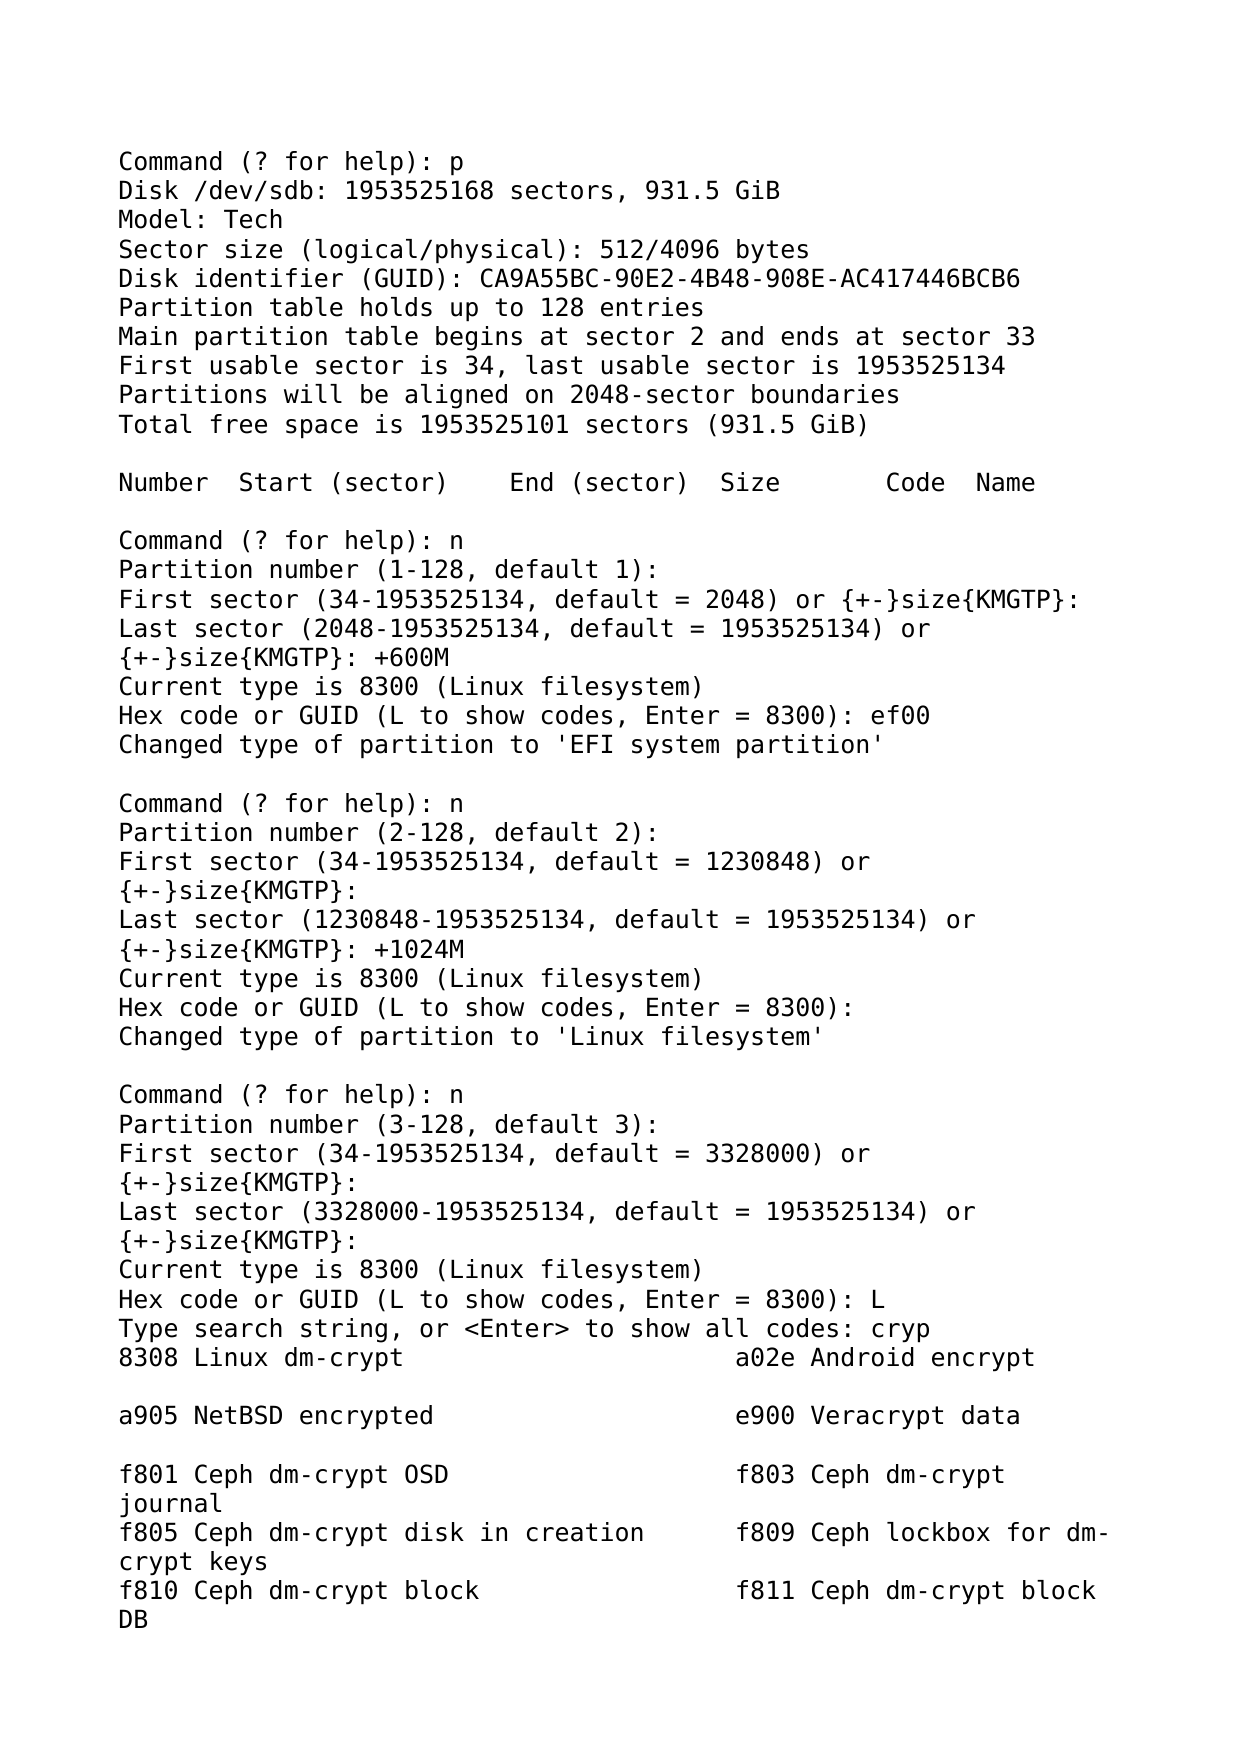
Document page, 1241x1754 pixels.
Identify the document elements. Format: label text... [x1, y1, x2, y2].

text Command (? for help): p Disk /dev/sdb: 1953525168 sectors, 931.5 GiB Model: Tech Sector size (logical/physical): 512/4096 bytes Disk identifier (GUID): CA9A55BC-90E2-4B48-908E-AC417446BCB6 Partition table holds up to 128 entries Main partition table begins at sector 2 and ends at sector 33 First usable sector is 34, last usable sector is 1953525134 Partitions will be aligned on 2048-sector boundaries Total free space is 1953525101 sectors (931.5 GiB) Number Start (sector) End (sector) Size Code Name Command (? for help): n Partition number (1-128, default 1): First sector (34-1953525134, default = 2048) or {+-}size{KMGTP}: Last sector (2048-1953525134, default = 1953525134) or {+-}size{KMGTP}: +600M Current type is 8300 (Linux filesystem) Hex code or GUID (L to show codes, Enter = 8300): ef00 Changed type of partition to 'EFI system partition' Command (? for help): n Partition number (2-128, default 2): First sector (34-1953525134, default = 1230848) or {+-}size{KMGTP}: Last sector (1230848-1953525134, default = 1953525134) or {+-}size{KMGTP}: +1024M Current type is 8300 (Linux filesystem) Hex code or GUID (L to show codes, Enter = 8300): Changed type of partition to 'Linux filesystem' Command (? for help): n Partition number (3-128, default 3): First sector (34-1953525134, default = 3328000) or {+-}size{KMGTP}: Last sector (3328000-1953525134, default = 1953525134) or {+-}size{KMGTP}: Current type is 8300 (Linux filesystem) Hex code or GUID (L to show codes, Enter = 8300): L Type search string, or <Enter> to show all codes: cryp 8308 Linux dm-crypt a02e Android encrypt a905 NetBSD encrypted e900 Veracrypt data f801 Ceph dm-crypt OSD f803 Ceph dm-crypt journal f805 Ceph dm-crypt disk in creation f809 Ceph lockbox for dm-crypt keys f810 Ceph dm-crypt block f811 Ceph dm-crypt block DB [118, 118, 1122, 1635]
